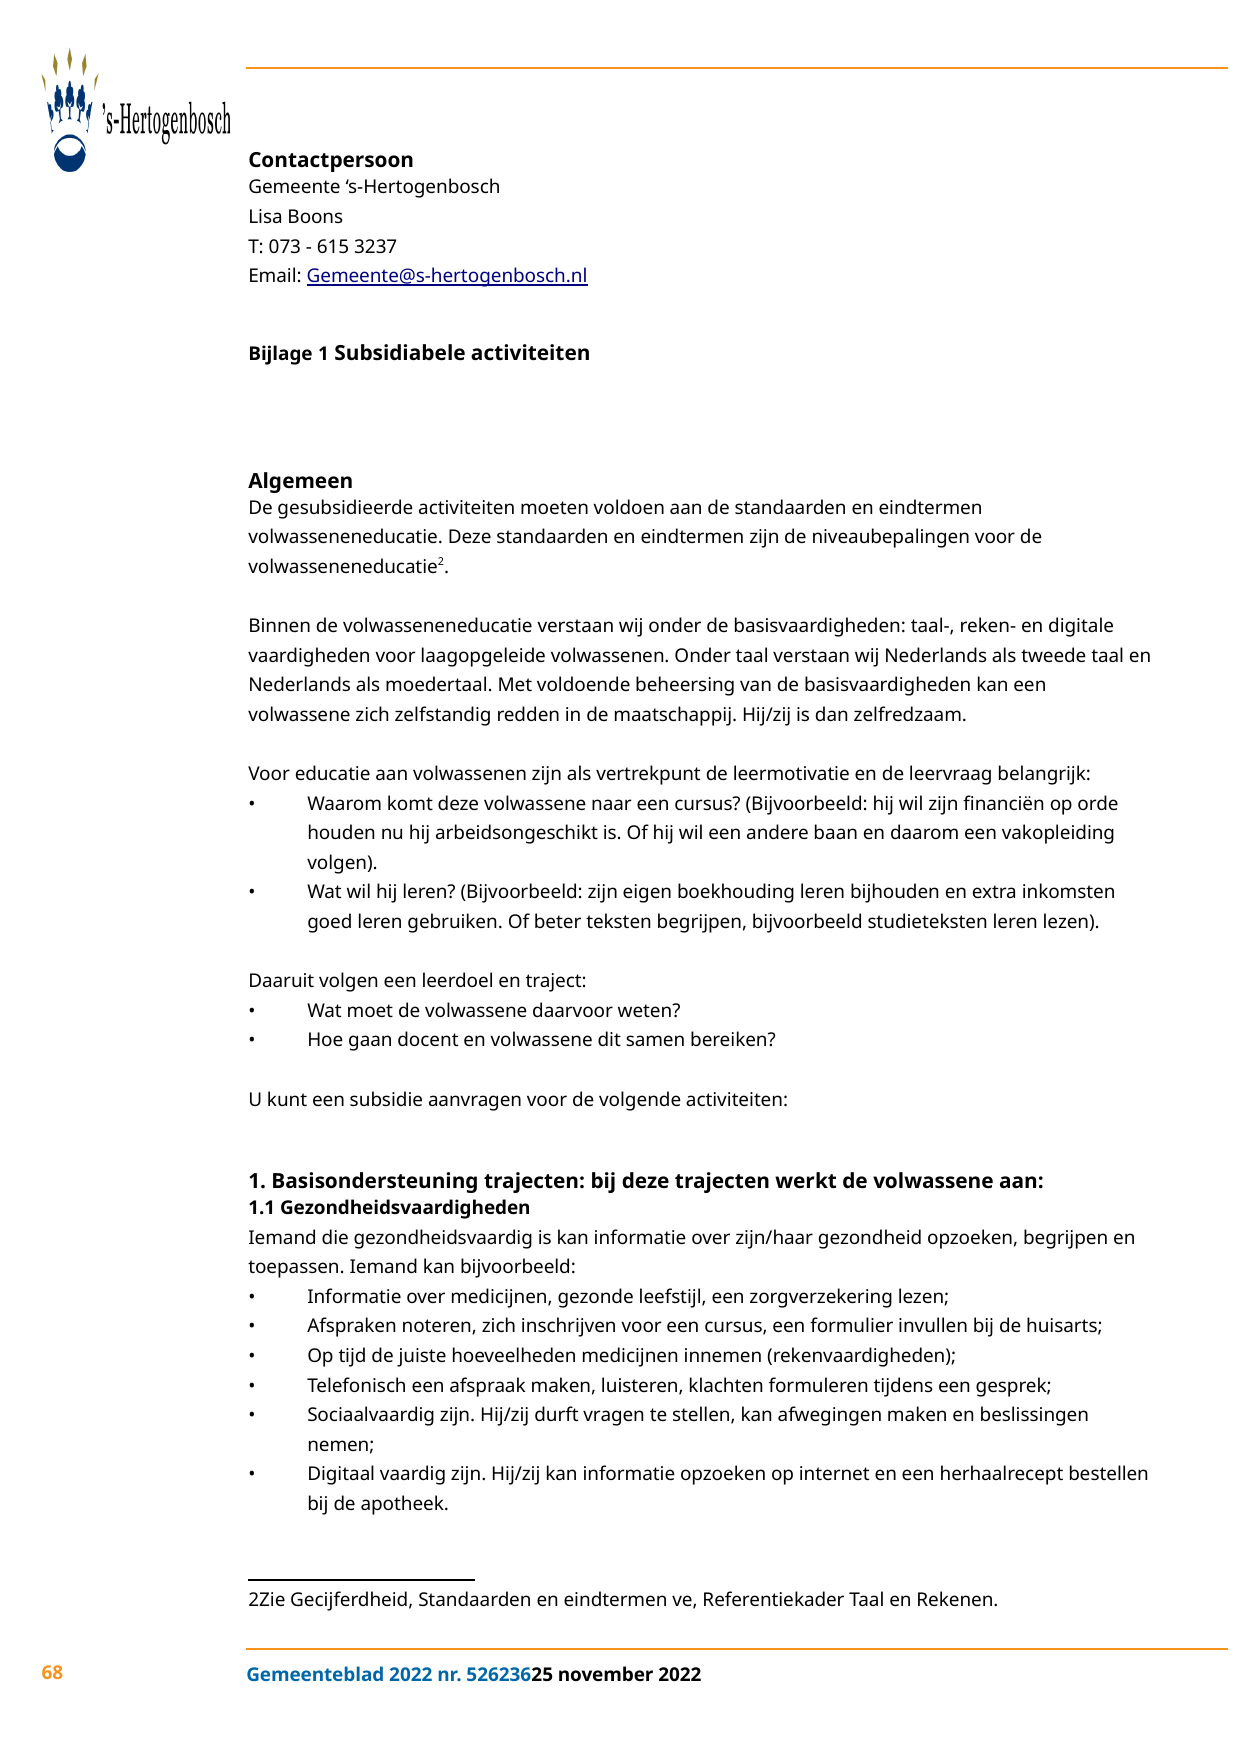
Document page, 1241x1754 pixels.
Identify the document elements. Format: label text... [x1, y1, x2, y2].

list Wat wil hij leren? (Bijvoorbeeld: zijn eigen boekhouding leren bijhouden en extra inkomsten goed leren gebruiken. Of beter teksten begrijpen, bijvoorbeeld studieteksten leren lezen). [248, 879, 1152, 934]
text 1. Basisondersteuning trajecten: bij deze trajecten werkt de volwassene aan: [248, 1166, 1152, 1194]
list Waarom komt deze volwassene naar een cursus? (Bijvoorbeeld: hij wil zijn financiën op orde houden nu hij arbeidsongeschikt is. Of hij wil een andere baan en daarom een vakopleiding volgen). [248, 790, 1152, 875]
list Afspraken noteren, zich inschrijven voor een cursus, een formulier invullen bij de huisarts; [248, 1313, 1152, 1338]
text Email: Gemeente@s-hertogenbosch.nl [248, 262, 1152, 288]
text Voor educatie aan volwassenen zijn als vertrekpunt de leermotivatie en de leervraag belangrijk: [248, 760, 1152, 786]
text Zie Gecijferdheid, Standaarden en eindtermen ve, Referentiekader Taal en Rekenen. [248, 1586, 1152, 1612]
picture [41, 47, 231, 172]
text 1.1 Gezondheidsvaardigheden [248, 1194, 1152, 1220]
text Iemand die gezondheidsvaardig is kan informatie over zijn/haar gezondheid opzoeken, begrijpen en toepassen. Iemand kan bijvoorbeeld: [248, 1224, 1152, 1279]
text Binnen de volwasseneneducatie verstaan wij onder de basisvaardigheden: taal-, reken- en digitale vaardigheden voor laagopgeleide volwassenen. Onder taal verstaan wij Nederlands als tweede taal en Nederlands als moedertaal. Met voldoende beheersing van de basisvaardigheden kan een volwassene zich zelfstandig redden in de maatschappij. Hij/zij is dan zelfredzaam. [248, 612, 1152, 727]
list Digitaal vaardig zijn. Hij/zij kan informatie opzoeken op internet en een herhaalrecept bestellen bij de apotheek. [248, 1461, 1152, 1516]
list Sociaalvaardig zijn. Hij/zij durft vragen te stellen, kan afwegingen maken en beslissingen nemen; [248, 1401, 1152, 1457]
text Daaruit volgen een leerdoel en traject: [248, 967, 1152, 993]
text Lisa Boons [248, 203, 1152, 229]
text Gemeente ‘s-Hertogenbosch [248, 174, 1152, 199]
text De gesubsidieerde activiteiten moeten voldoen aan de standaarden en eindtermen volwasseneneducatie. Deze standaarden en eindtermen zijn de niveaubepalingen voor de volwasseneneducatie. [248, 494, 1152, 579]
text Bijlage 1 Subsidiabele activiteiten [248, 338, 1152, 366]
list Op tijd de juiste hoeveelheden medicijnen innemen (rekenvaardigheden); [248, 1342, 1152, 1368]
list Informatie over medicijnen, gezonde leefstijl, een zorgverzekering lezen; [248, 1283, 1152, 1309]
text Contactpersoon [248, 145, 1152, 174]
text U kunt een subsidie aanvragen voor de volgende activiteiten: [248, 1086, 1152, 1112]
text T: 073 - 615 3237 [248, 233, 1152, 258]
list Wat moet de volwassene daarvoor weten? [248, 997, 1152, 1023]
text Algemeen [248, 466, 1152, 494]
list Hoe gaan docent en volwassene dit samen bereiken? [248, 1027, 1152, 1052]
list Telefonisch een afspraak maken, luisteren, klachten formuleren tijdens een gesprek; [248, 1372, 1152, 1397]
